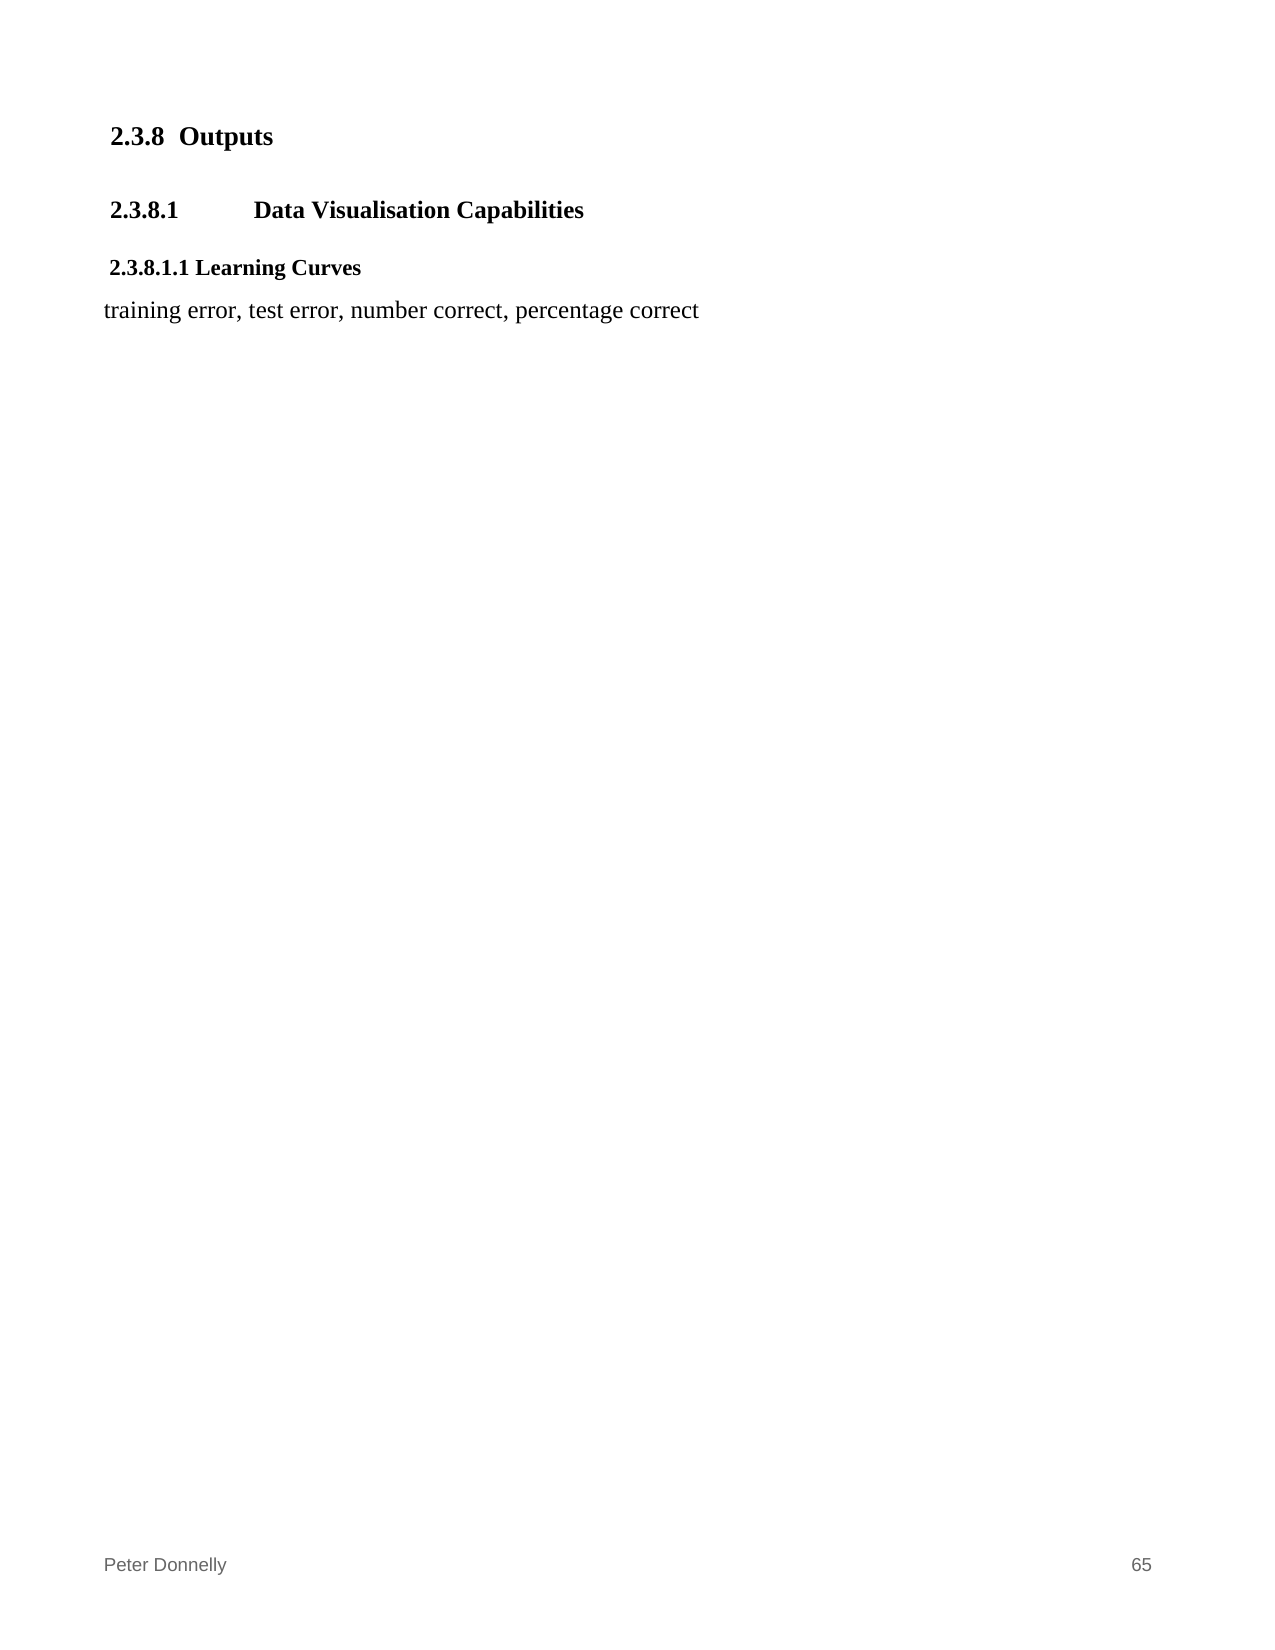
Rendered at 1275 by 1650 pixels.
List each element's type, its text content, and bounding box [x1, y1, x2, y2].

subtitle Outputs [103, 120, 1181, 151]
text training error, test error, number correct, percentage correct [103, 296, 1181, 324]
subtitle Data Visualisation Capabilities [103, 195, 1181, 224]
subtitle Learning Curves [103, 254, 1181, 281]
